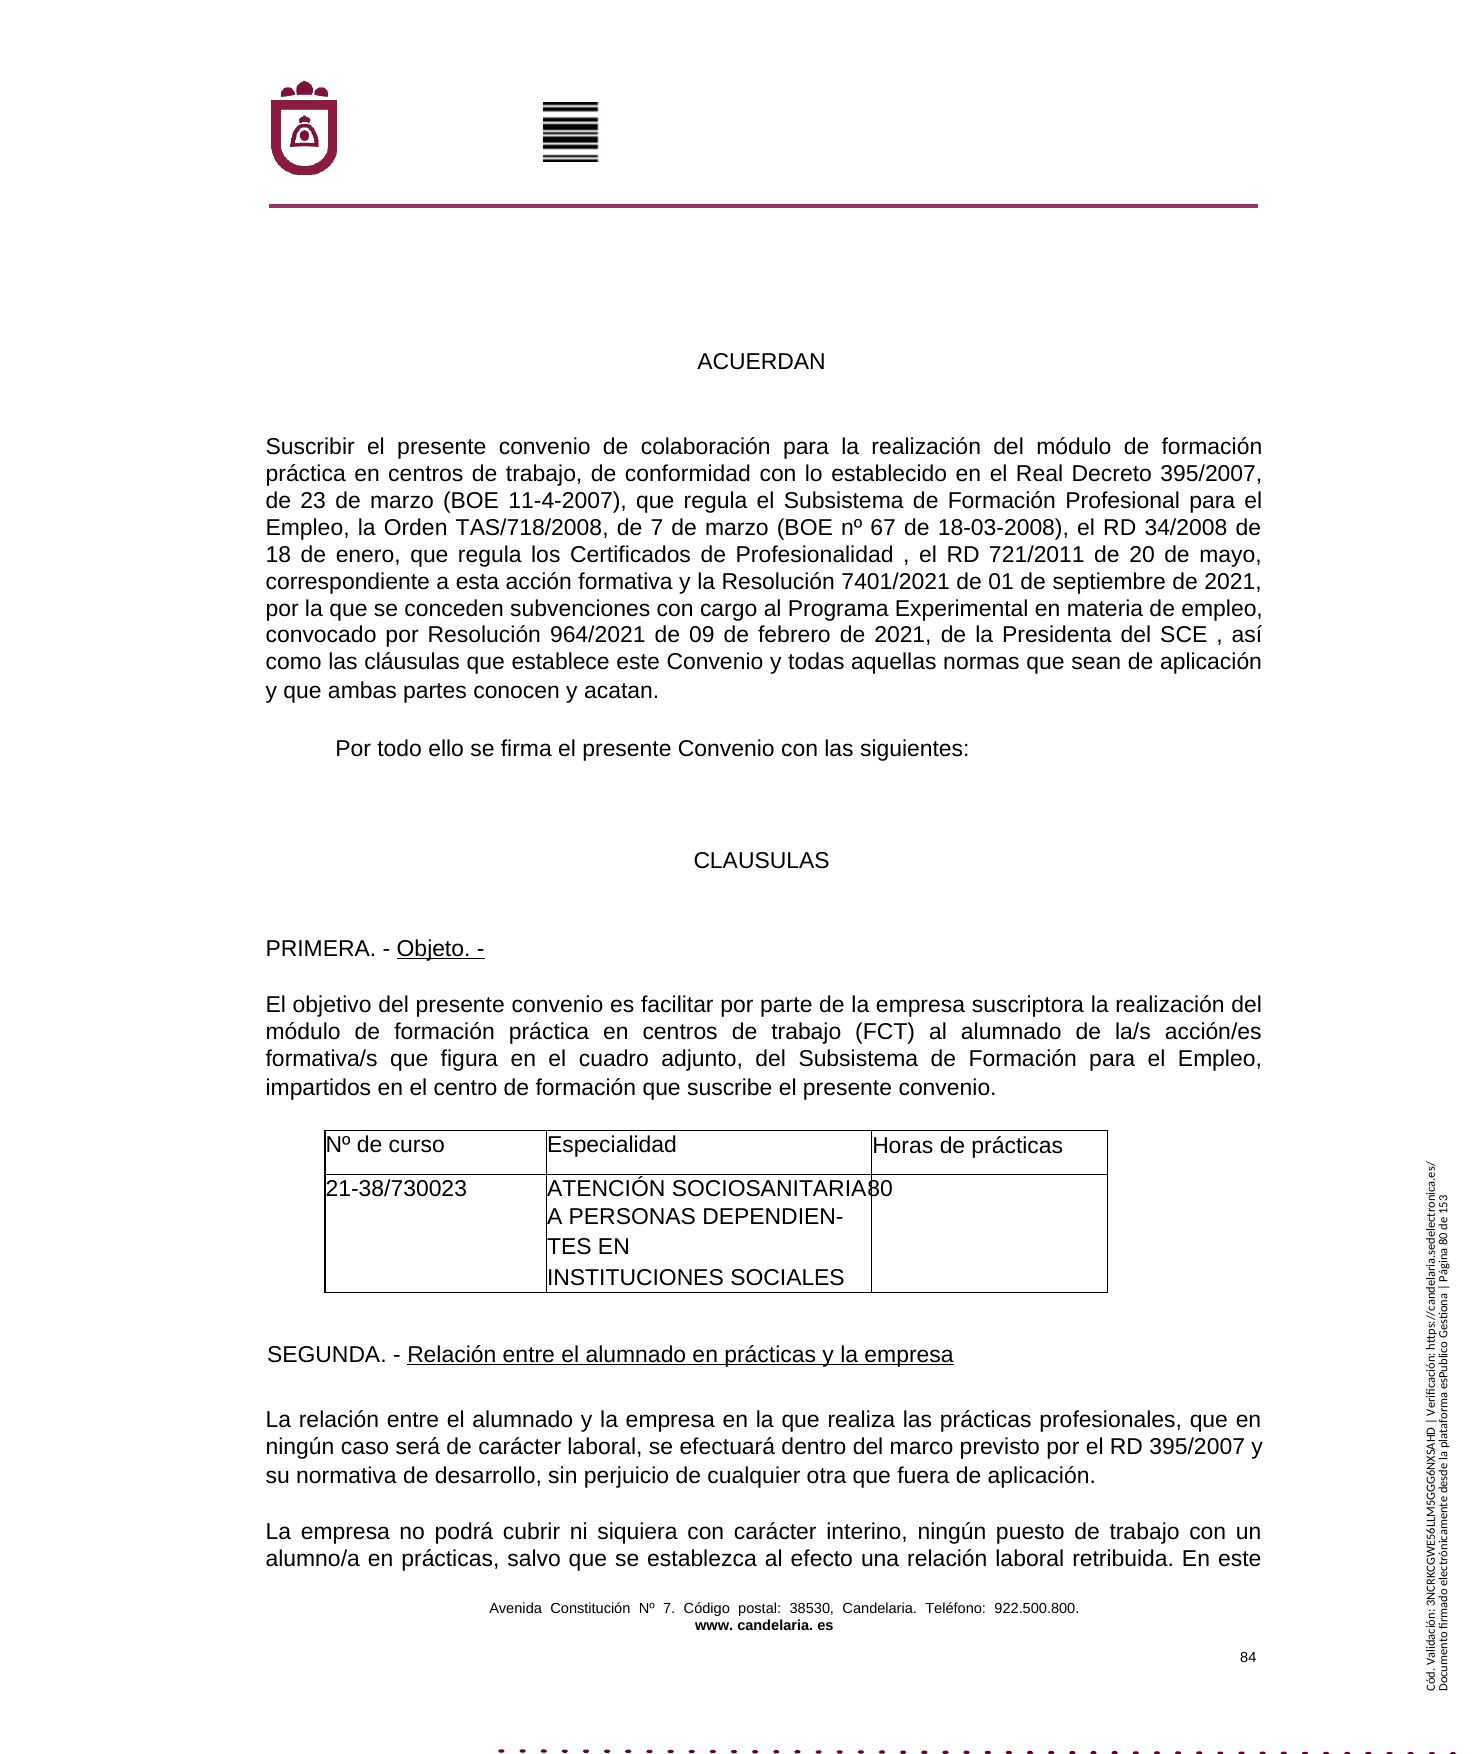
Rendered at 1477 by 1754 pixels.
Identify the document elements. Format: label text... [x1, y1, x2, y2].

table_cell 80 [872, 1175, 1107, 1292]
text El objetivo del presente convenio es facilitar por parte de la empresa suscriptora la realización del módulo de formación práctica en centros de trabajo (FCT) al alumnado de la/s acción/es formativa/s que figura en el cuadro adjunto, del Subsistema de Formación para el Empleo, impartidos en el centro de formación que suscribe el presente convenio. [265, 991, 1263, 1100]
table_cell 21-38/730023 [326, 1175, 546, 1292]
table_cell ATENCIÓN SOCIOSANITARIA A PERSONAS DEPENDIEN- TES EN INSTITUCIONES SOCIALES [547, 1175, 871, 1292]
text Por todo ello se firma el presente Convenio con las siguientes: [228, 733, 1270, 762]
text ACUERDAN [322, 348, 1207, 374]
table_header Especialidad [547, 1131, 871, 1174]
table_header Nº de curso [326, 1131, 546, 1174]
text Suscribir el presente convenio de colaboración para la realización del módulo de formación práctica en centros de trabajo, de conformidad con lo establecido en el Real Decreto 395/2007, de 23 de marzo (BOE 11-4-2007), que regula el Subsistema de Formación Profesional para el Empleo, la Orden TAS/718/2008, de 7 de marzo (BOE nº 67 de 18-03-2008), el RD 34/2008 de 18 de enero, que regula los Certificados de Profesionalidad , el RD 721/2011 de 20 de mayo, correspondiente a esta acción formativa y la Resolución 7401/2021 de 01 de septiembre de 2021, por la que se conceden subvenciones con cargo al Programa Experimental en materia de empleo, convocado por Resolución 964/2021 de 09 de febrero de 2021, de la Presidenta del SCE , así como las cláusulas que establece este Convenio y todas aquellas normas que sean de aplicación y que ambas partes conocen y acatan. [265, 433, 1263, 704]
text SEGUNDA. - Relación entre el alumnado en prácticas y la empresa [267, 1339, 1270, 1368]
text CLAUSULAS [322, 847, 1207, 874]
table_header Horas de prácticas [872, 1131, 1107, 1174]
text PRIMERA. - Objeto. - [265, 933, 1263, 962]
text La relación entre el alumnado y la empresa en la que realiza las prácticas profesionales, que en ningún caso será de carácter laboral, se efectuará dentro del marco previsto por el RD 395/2007 y su normativa de desarrollo, sin perjuicio de cualquier otra que fuera de aplicación. [265, 1406, 1263, 1489]
text La empresa no podrá cubrir ni siquiera con carácter interino, ningún puesto de trabajo con un alumno/a en prácticas, salvo que se establezca al efecto una relación laboral retribuida. En este [265, 1518, 1263, 1571]
